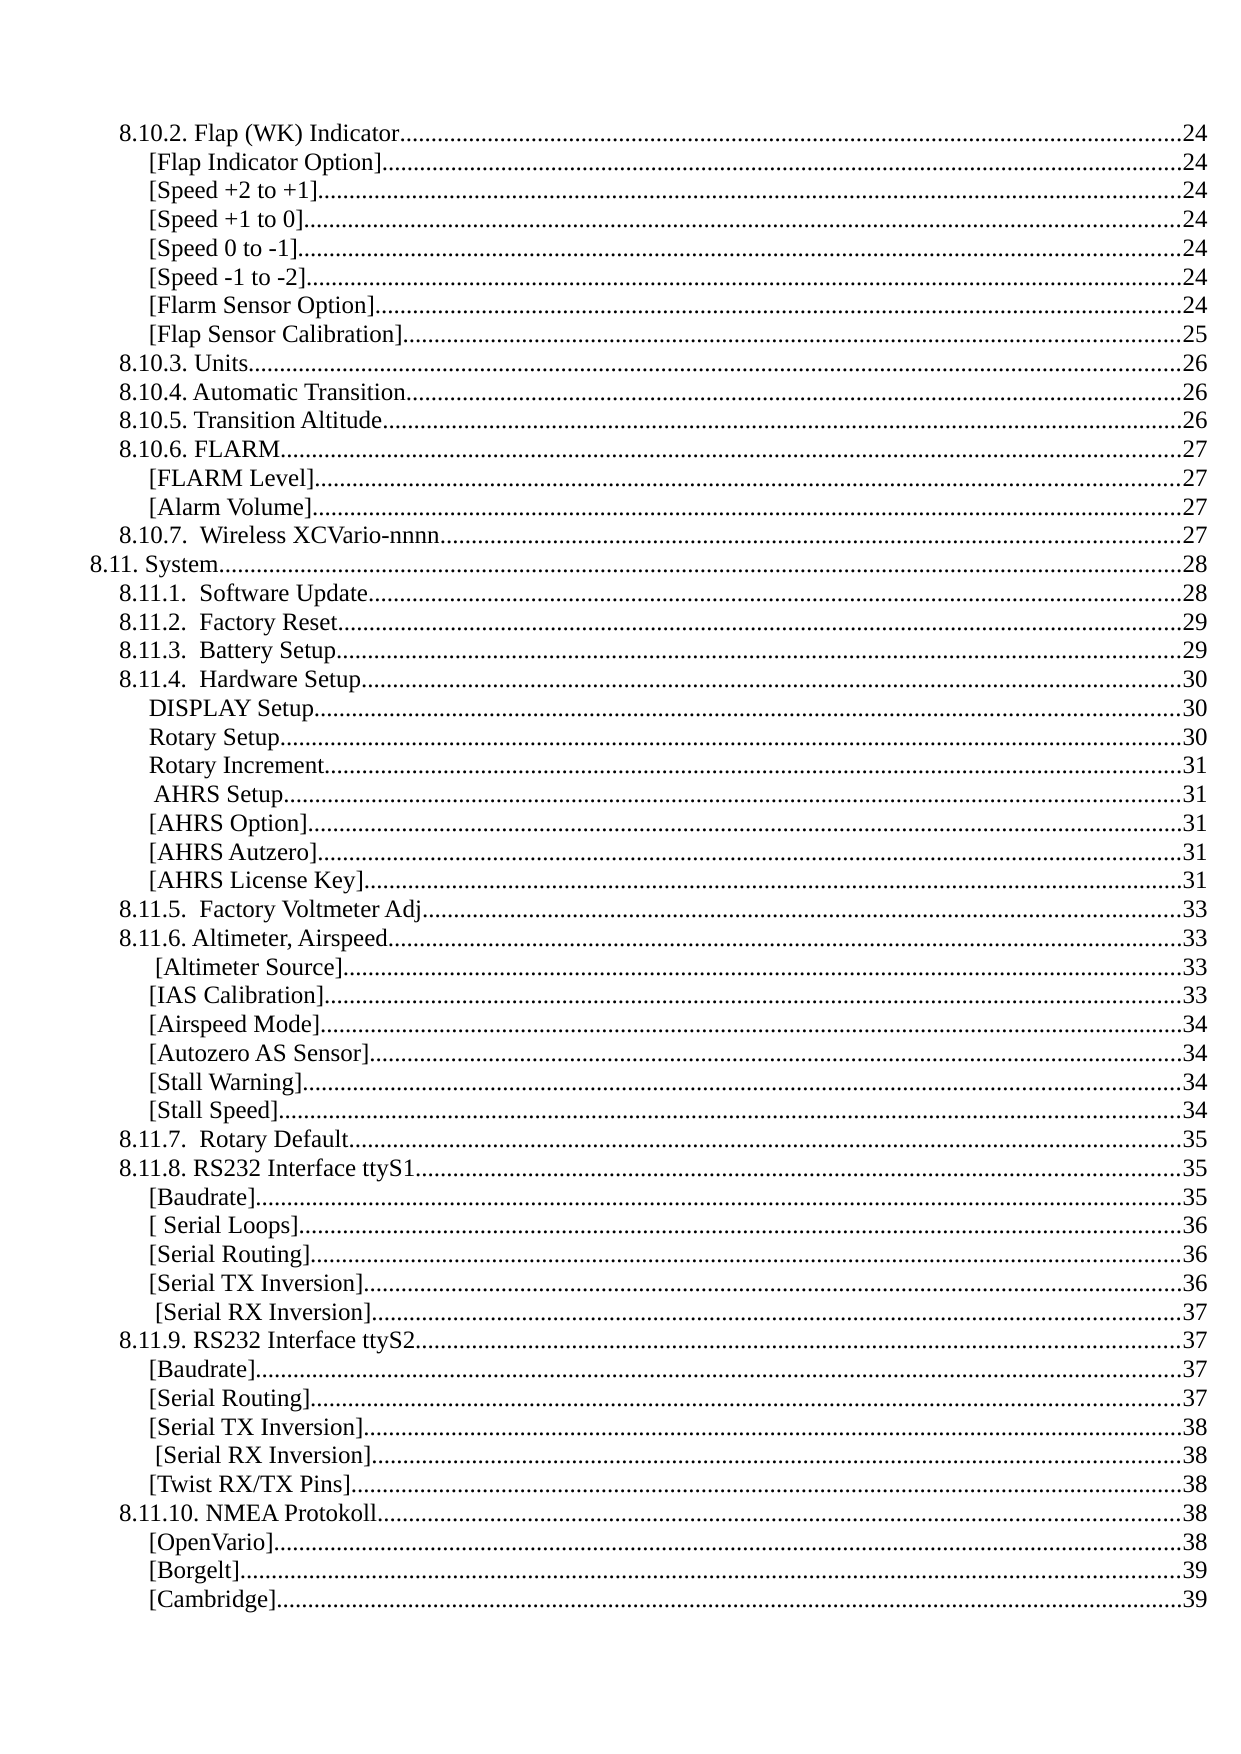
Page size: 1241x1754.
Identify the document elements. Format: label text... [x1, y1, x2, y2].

text 8.10.3. Units 26 [119, 348, 1207, 377]
text [Speed 0 to -1] 24 [148, 233, 1207, 262]
text [Autozero AS Sensor] 34 [148, 1038, 1207, 1067]
text 8.11.8. RS232 Interface ttyS1 35 [119, 1153, 1207, 1182]
text [ Serial Loops] 36 [148, 1211, 1207, 1239]
text [Flarm Sensor Option] 24 [148, 291, 1207, 319]
text [Baudrate] 35 [148, 1182, 1207, 1211]
text 8.10.4. Automatic Transition 26 [119, 377, 1207, 406]
text [Flap Indicator Option] 24 [148, 147, 1207, 176]
text [Serial TX Inversion] 38 [148, 1412, 1207, 1441]
text [Serial TX Inversion] 36 [148, 1268, 1207, 1297]
text [Airspeed Mode] 34 [148, 1009, 1207, 1038]
text [Serial Routing] 37 [148, 1383, 1207, 1412]
text [AHRS License Key] 31 [148, 866, 1207, 894]
text [Serial RX Inversion] 38 [148, 1441, 1207, 1469]
text 8.11.2. Factory Reset 29 [119, 607, 1207, 636]
text 8.11.3. Battery Setup 29 [119, 636, 1207, 664]
text [Cambridge] 39 [148, 1584, 1207, 1613]
text AHRS Setup 31 [148, 779, 1207, 808]
text [Serial RX Inversion] 37 [148, 1297, 1207, 1326]
text 8.11.10. NMEA Protokoll 38 [119, 1498, 1207, 1527]
text 8.11.5. Factory Voltmeter Adj 33 [119, 894, 1207, 923]
text [Stall Speed] 34 [148, 1096, 1207, 1124]
text 8.11.4. Hardware Setup 30 [119, 664, 1207, 693]
text 8.11. System 28 [89, 549, 1207, 578]
text [Alarm Volume] 27 [148, 492, 1207, 521]
text [FLARM Level] 27 [148, 463, 1207, 492]
text [Speed -1 to -2] 24 [148, 262, 1207, 291]
text 8.10.7. Wireless XCVario-nnnn 27 [119, 521, 1207, 549]
text 8.10.6. FLARM 27 [119, 434, 1207, 463]
text [AHRS Autzero] 31 [148, 837, 1207, 866]
text 8.11.1. Software Update 28 [119, 578, 1207, 607]
text [Speed +1 to 0] 24 [148, 204, 1207, 233]
text [Speed +2 to +1] 24 [148, 176, 1207, 204]
text 8.11.7. Rotary Default 35 [119, 1124, 1207, 1153]
text [AHRS Option] 31 [148, 808, 1207, 837]
text Rotary Increment 31 [148, 751, 1207, 779]
text [Altimeter Source] 33 [148, 952, 1207, 981]
text DISPLAY Setup 30 [148, 693, 1207, 722]
text Rotary Setup 30 [148, 722, 1207, 751]
text 8.11.9. RS232 Interface ttyS2 37 [119, 1326, 1207, 1354]
text 8.10.5. Transition Altitude 26 [119, 406, 1207, 434]
text 8.10.2. Flap (WK) Indicator 24 [119, 118, 1207, 147]
text [Serial Routing] 36 [148, 1239, 1207, 1268]
text [Twist RX/TX Pins] 38 [148, 1469, 1207, 1498]
text [Baudrate] 37 [148, 1354, 1207, 1383]
text [Flap Sensor Calibration] 25 [148, 319, 1207, 348]
text [IAS Calibration] 33 [148, 981, 1207, 1009]
text [OpenVario] 38 [148, 1527, 1207, 1556]
text [Stall Warning] 34 [148, 1067, 1207, 1096]
text [Borgelt] 39 [148, 1556, 1207, 1584]
text 8.11.6. Altimeter, Airspeed 33 [119, 923, 1207, 952]
